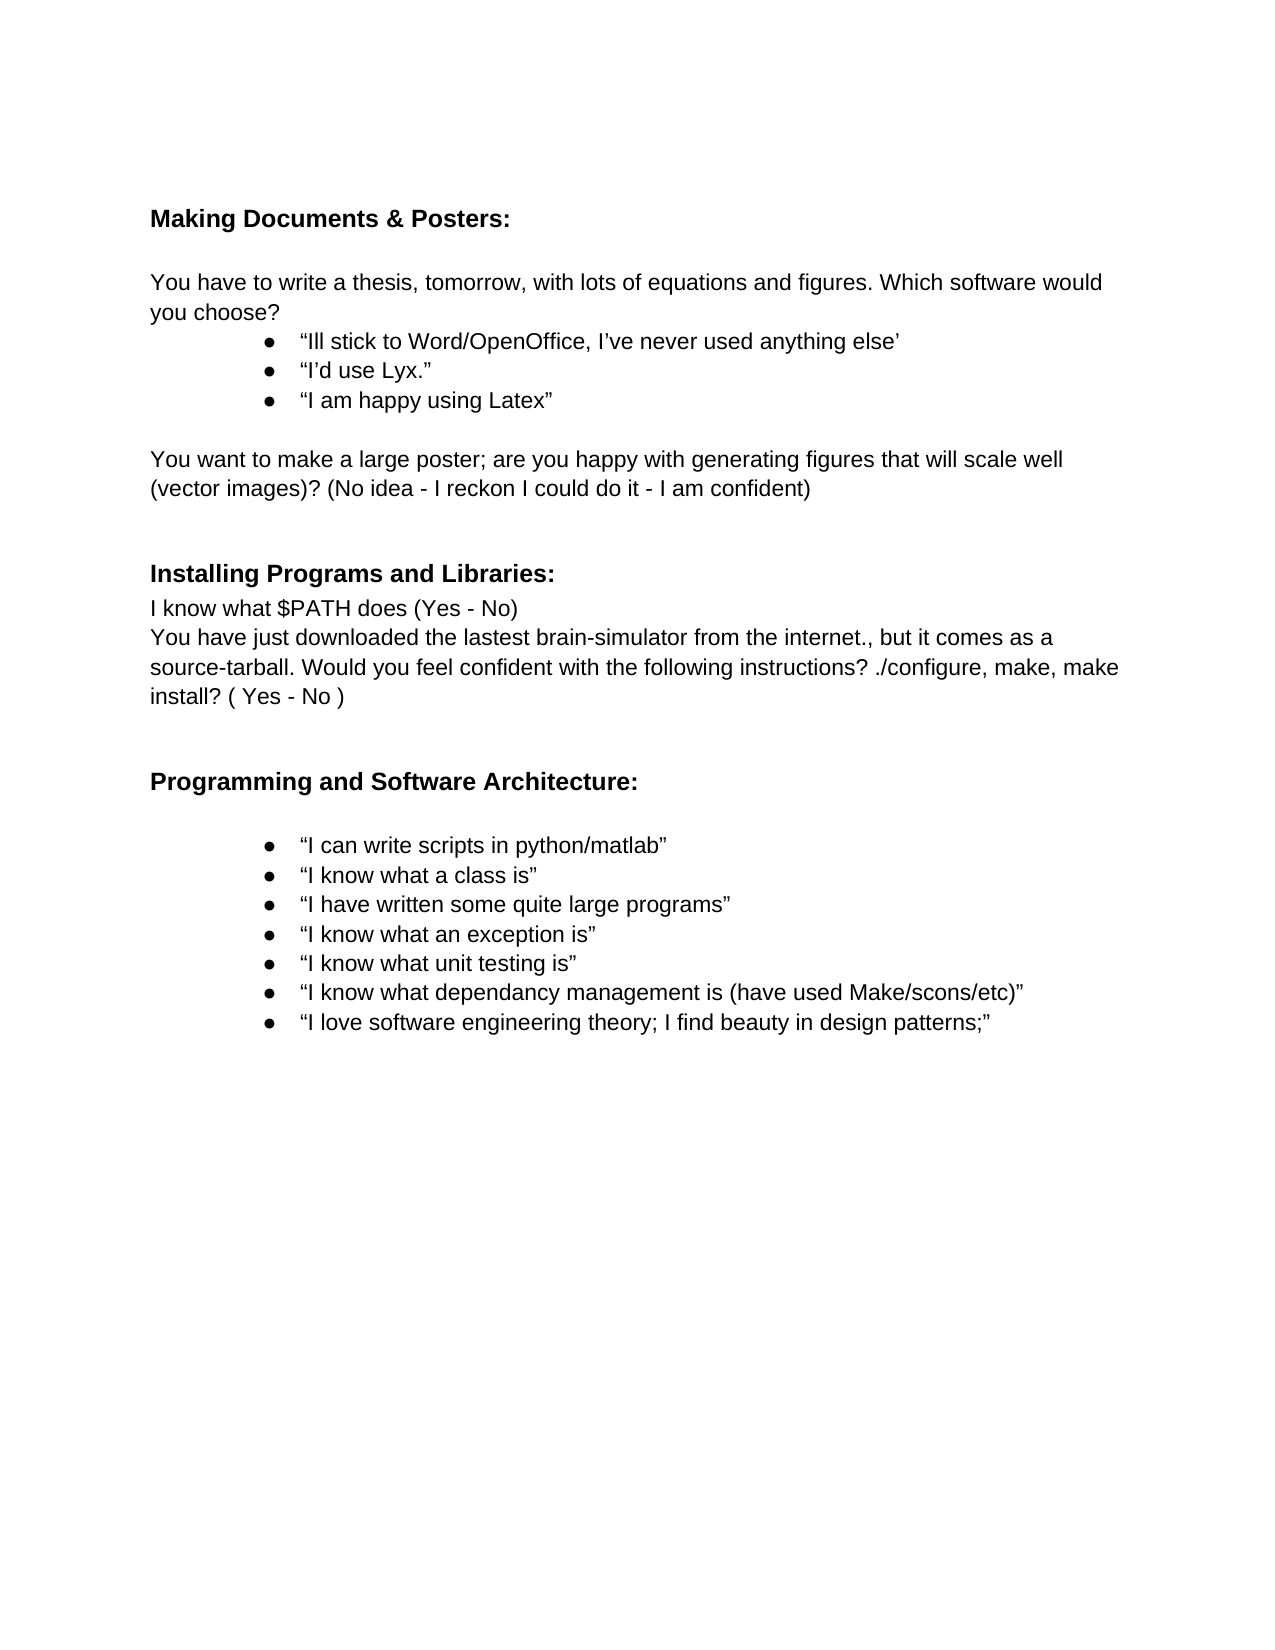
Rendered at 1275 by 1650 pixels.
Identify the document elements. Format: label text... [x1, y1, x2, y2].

text Programming and Software Architecture: [150, 767, 1125, 795]
text You have to write a thesis, tomorrow, with lots of equations and figures. Which software would you choose? [150, 270, 1125, 325]
list “I know what unit testing is” [262, 951, 1125, 976]
list “Ill stick to Word/OpenOffice, I’ve never used anything else’ [262, 329, 1125, 354]
list “I have written some quite large programs” [262, 892, 1125, 917]
list “I love software engineering theory; I find beauty in design patterns;” [262, 1009, 1125, 1035]
text Installing Programs and Libraries: [150, 559, 1125, 587]
list “I can write scripts in python/matlab” [262, 833, 1125, 859]
text You want to make a large poster; are you happy with generating figures that will scale well (vector images)? (No idea - I reckon I could do it - I am confident) [150, 446, 1125, 501]
list “I know what dependancy management is (have used Make/scons/etc)” [262, 980, 1125, 1006]
list “I’d use Lyx.” [262, 358, 1125, 384]
text Making Documents & Posters: [150, 204, 1125, 232]
list “I know what an exception is” [262, 921, 1125, 947]
list “I am happy using Latex” [262, 387, 1125, 413]
text I know what $PATH does (Yes - No) [150, 596, 1125, 621]
text You have just downloaded the lastest brain-simulator from the internet., but it comes as a source-tarball. Would you feel confident with the following instructions? ./configure, make, make install? ( Yes - No ) [150, 625, 1125, 709]
list “I know what a class is” [262, 862, 1125, 888]
